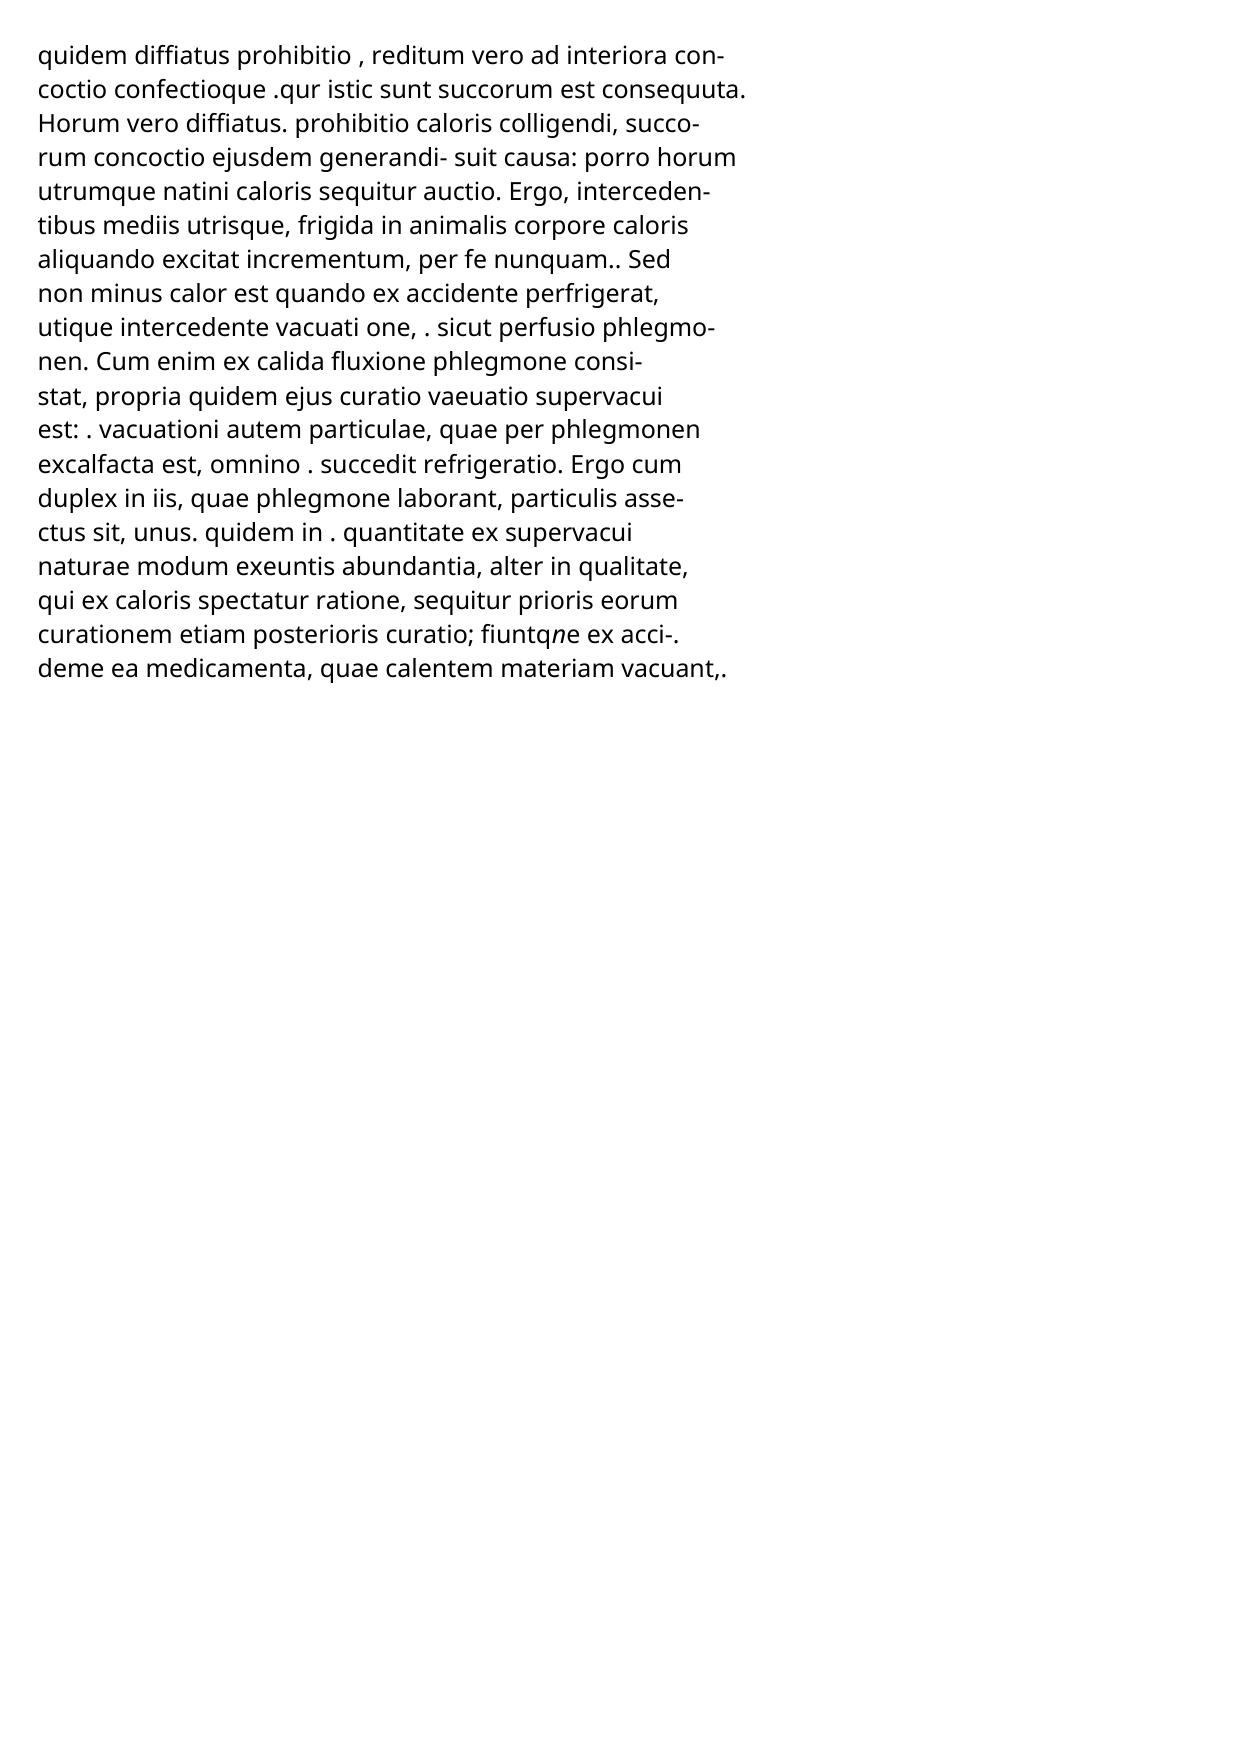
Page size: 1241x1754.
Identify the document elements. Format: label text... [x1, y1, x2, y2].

text quidem diffiatus prohibitio , reditum vero ad interiora con- coctio confectioque .qur istic sunt succorum est consequuta. Horum vero diffiatus. prohibitio caloris colligendi, succo- rum concoctio ejusdem generandi- suit causa: porro horum utrumque natini caloris sequitur auctio. Ergo, interceden- tibus mediis utrisque, frigida in animalis corpore caloris aliquando excitat incrementum, per fe nunquam.. Sed non minus calor est quando ex accidente perfrigerat, utique intercedente vacuati one, . sicut perfusio phlegmo- nen. Cum enim ex calida fluxione phlegmone consi- stat, propria quidem ejus curatio vaeuatio supervacui est: . vacuationi autem particulae, quae per phlegmonen excalfacta est, omnino . succedit refrigeratio. Ergo cum duplex in iis, quae phlegmone laborant, particulis asse- ctus sit, unus. quidem in . quantitate ex supervacui naturae modum exeuntis abundantia, alter in qualitate, qui ex caloris spectatur ratione, sequitur prioris eorum curationem etiam posterioris curatio; fiuntqne ex acci-. deme ea medicamenta, quae calentem materiam vacuant,. [37, 37, 1203, 685]
